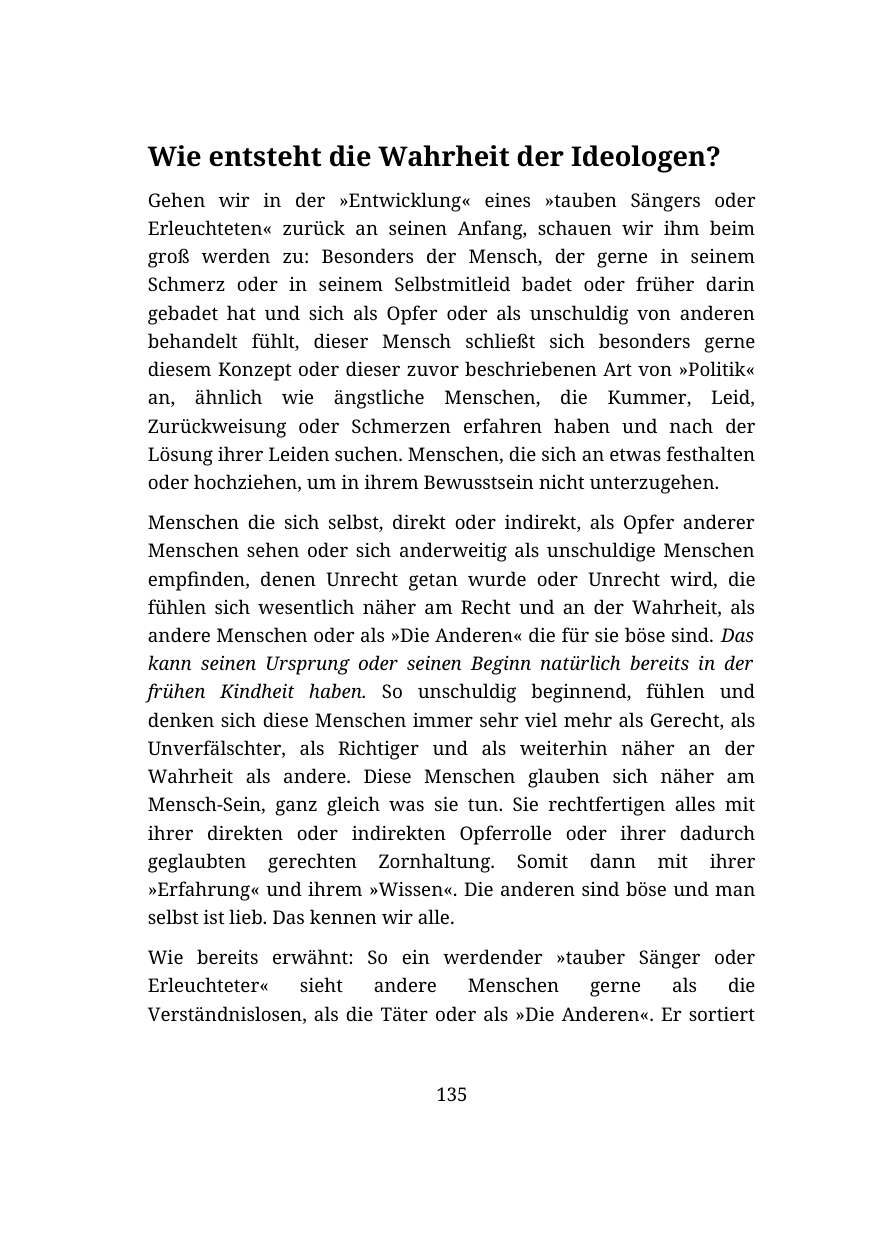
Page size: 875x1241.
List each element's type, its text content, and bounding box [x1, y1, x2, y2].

text Wie bereits erwähnt: So ein werdender »tauber Sänger oder Erleuchteter« sieht andere Menschen gerne als die Verständnislosen, als die Täter oder als »Die Anderen«. Er sortiert [148, 944, 756, 1027]
text Gehen wir in der »Entwicklung« eines »tauben Sängers oder Erleuchteten« zurück an seinen Anfang, schauen wir ihm beim groß werden zu: Besonders der Mensch, der gerne in seinem Schmerz oder in seinem Selbstmitleid badet oder früher darin gebadet hat und sich als Opfer oder als unschuldig von anderen behandelt fühlt, dieser Mensch schließt sich besonders gerne diesem Konzept oder dieser zuvor beschriebenen Art von »Politik« an, ähnlich wie ängstliche Menschen, die Kummer, Leid, Zurückweisung oder Schmerzen erfahren haben und nach der Lösung ihrer Leiden suchen. Menschen, die sich an etwas festhalten oder hochziehen, um in ihrem Bewusstsein nicht unterzugehen. [148, 187, 756, 495]
text Menschen die sich selbst, direkt oder indirekt, als Opfer anderer Menschen sehen oder sich anderweitig als unschuldige Menschen empfinden, denen Unrecht getan wurde oder Unrecht wird, die fühlen sich wesentlich näher am Recht und an der Wahrheit, als andere Menschen oder als »Die Anderen« die für sie böse sind. Das kann seinen Ursprung oder seinen Beginn natürlich bereits in der frühen Kindheit haben. So unschuldig beginnend, fühlen und denken sich diese Menschen immer sehr viel mehr als Gerecht, als Unverfälschter, als Richtiger und als weiterhin näher an der Wahrheit als andere. Diese Menschen glauben sich näher am Mensch-Sein, ganz gleich was sie tun. Sie rechtfertigen alles mit ihrer direkten oder indirekten Opferrolle oder ihrer dadurch geglaubten gerechten Zornhaltung. Somit dann mit ihrer »Erfahrung« und ihrem »Wissen«. Die anderen sind böse und man selbst ist lieb. Das kennen wir alle. [148, 509, 756, 930]
subtitle Wie entsteht die Wahrheit der Ideologen? [148, 138, 756, 175]
